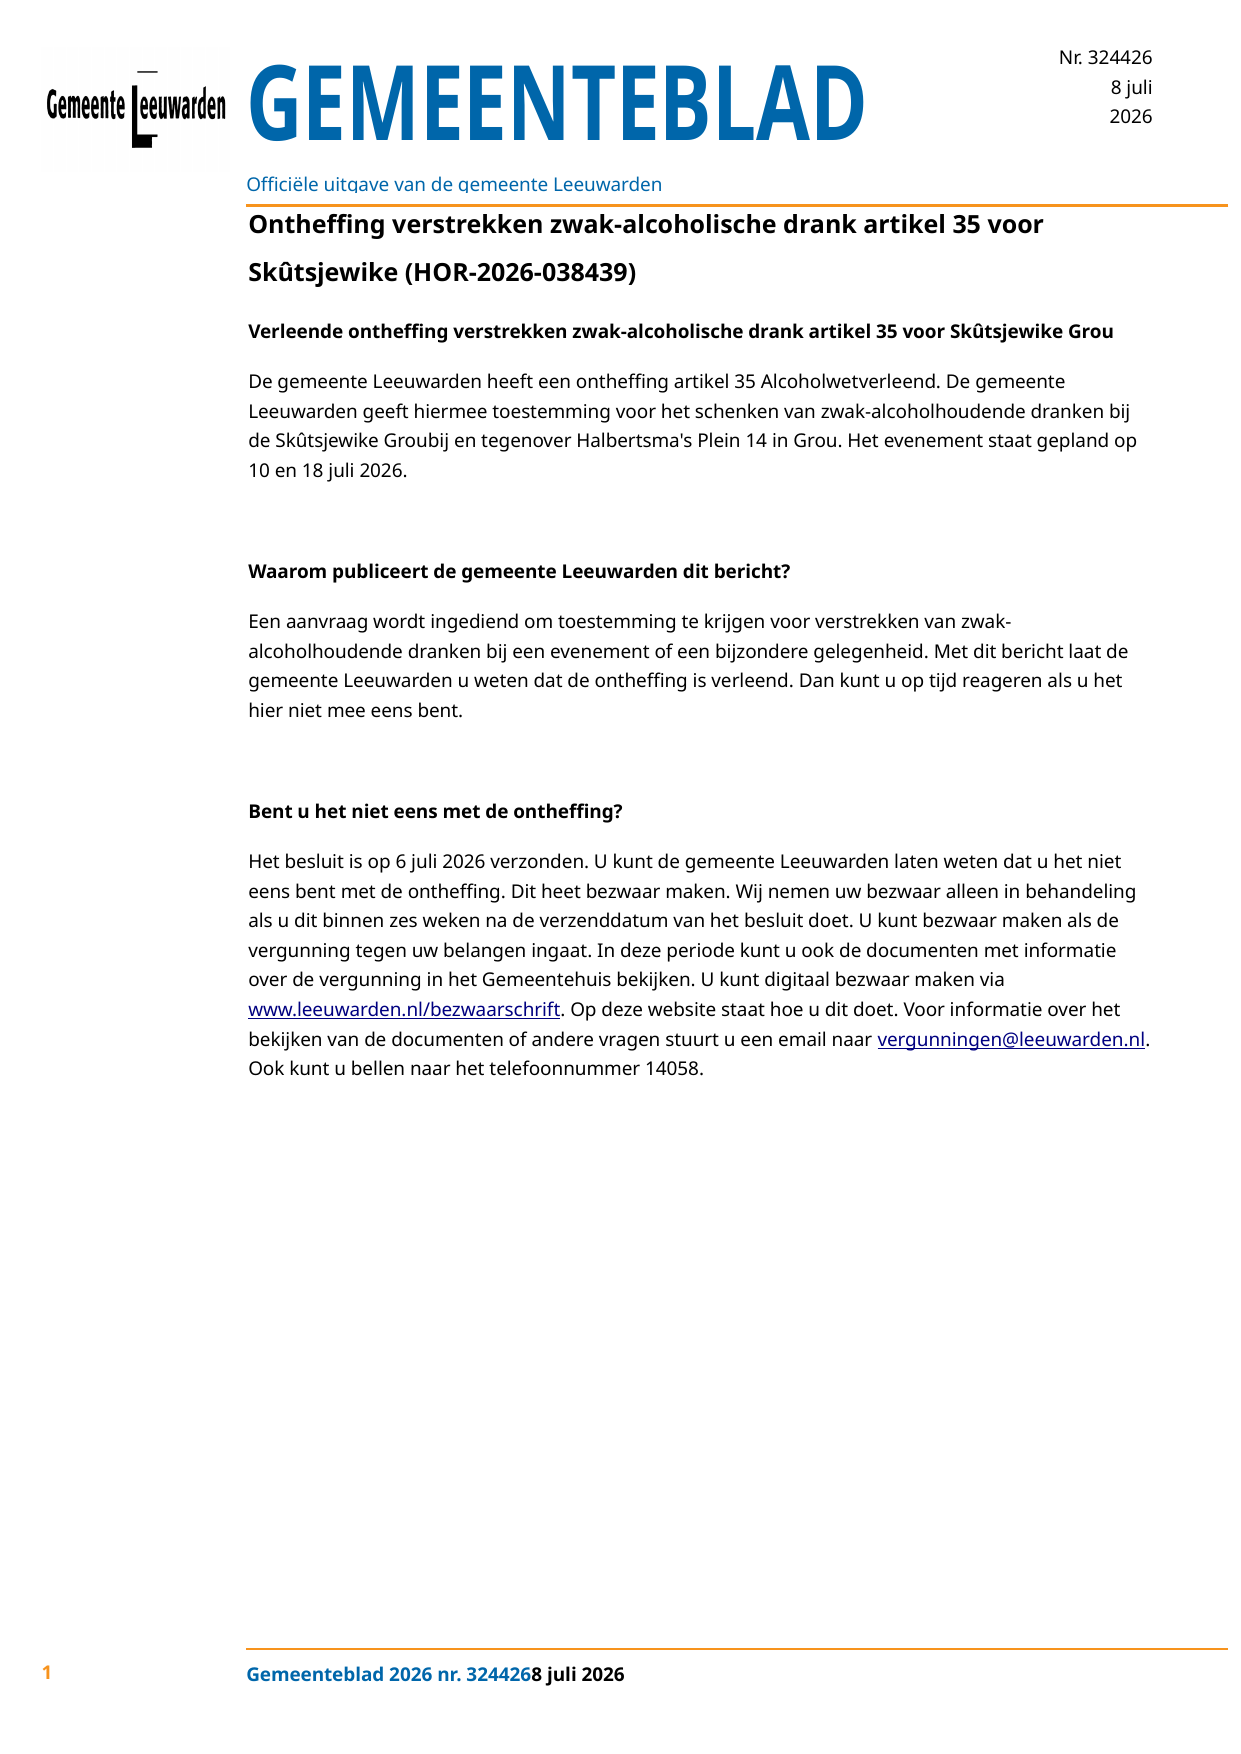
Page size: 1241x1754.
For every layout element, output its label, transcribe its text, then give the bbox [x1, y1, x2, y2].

text Een aanvraag wordt ingediend om toestemming te krijgen voor verstrekken van zwak-alcoholhoudende dranken bij een evenement of een bijzondere gelegenheid. Met dit bericht laat de gemeente Leeuwarden u weten dat de ontheffing is verleend. Dan kunt u op tijd reageren als u het hier niet mee eens bent. [248, 608, 1152, 723]
text De gemeente Leeuwarden heeft een ontheffing artikel 35 Alcoholwetverleend. De gemeente Leeuwarden geeft hiermee toestemming voor het schenken van zwak-alcoholhoudende dranken bij de Skûtsjewike Groubij en tegenover Halbertsma's Plein 14 in Grou. Het evenement staat gepland op 10 en 18 juli 2026. [248, 368, 1152, 483]
text Bent u het niet eens met de ontheffing? [248, 798, 1152, 824]
text Verleende ontheffing verstrekken zwak-alcoholische drank artikel 35 voor Skûtsjewike Grou [248, 318, 1152, 344]
text Waarom publiceert de gemeente Leeuwarden dit bericht? [248, 558, 1152, 584]
text Ontheffing verstrekken zwak-alcoholische drank artikel 35 voor Skûtsjewike (HOR-2026-038439) [248, 207, 1152, 288]
picture [41, 47, 231, 172]
text Het besluit is op 6 juli 2026 verzonden. U kunt de gemeente Leeuwarden laten weten dat u het niet eens bent met de ontheffing. Dit heet bezwaar maken. Wij nemen uw bezwaar alleen in behandeling als u dit binnen zes weken na de verzenddatum van het besluit doet. U kunt bezwaar maken als de vergunning tegen uw belangen ingaat. In deze periode kunt u ook de documenten met informatie over de vergunning in het Gemeentehuis bekijken. U kunt digitaal bezwaar maken via www.leeuwarden.nl/bezwaarschrift. Op deze website staat hoe u dit doet. Voor informatie over het bekijken van de documenten of andere vragen stuurt u een email naar vergunningen@leeuwarden.nl. Ook kunt u bellen naar het telefoonnummer 14058. [248, 848, 1152, 1081]
